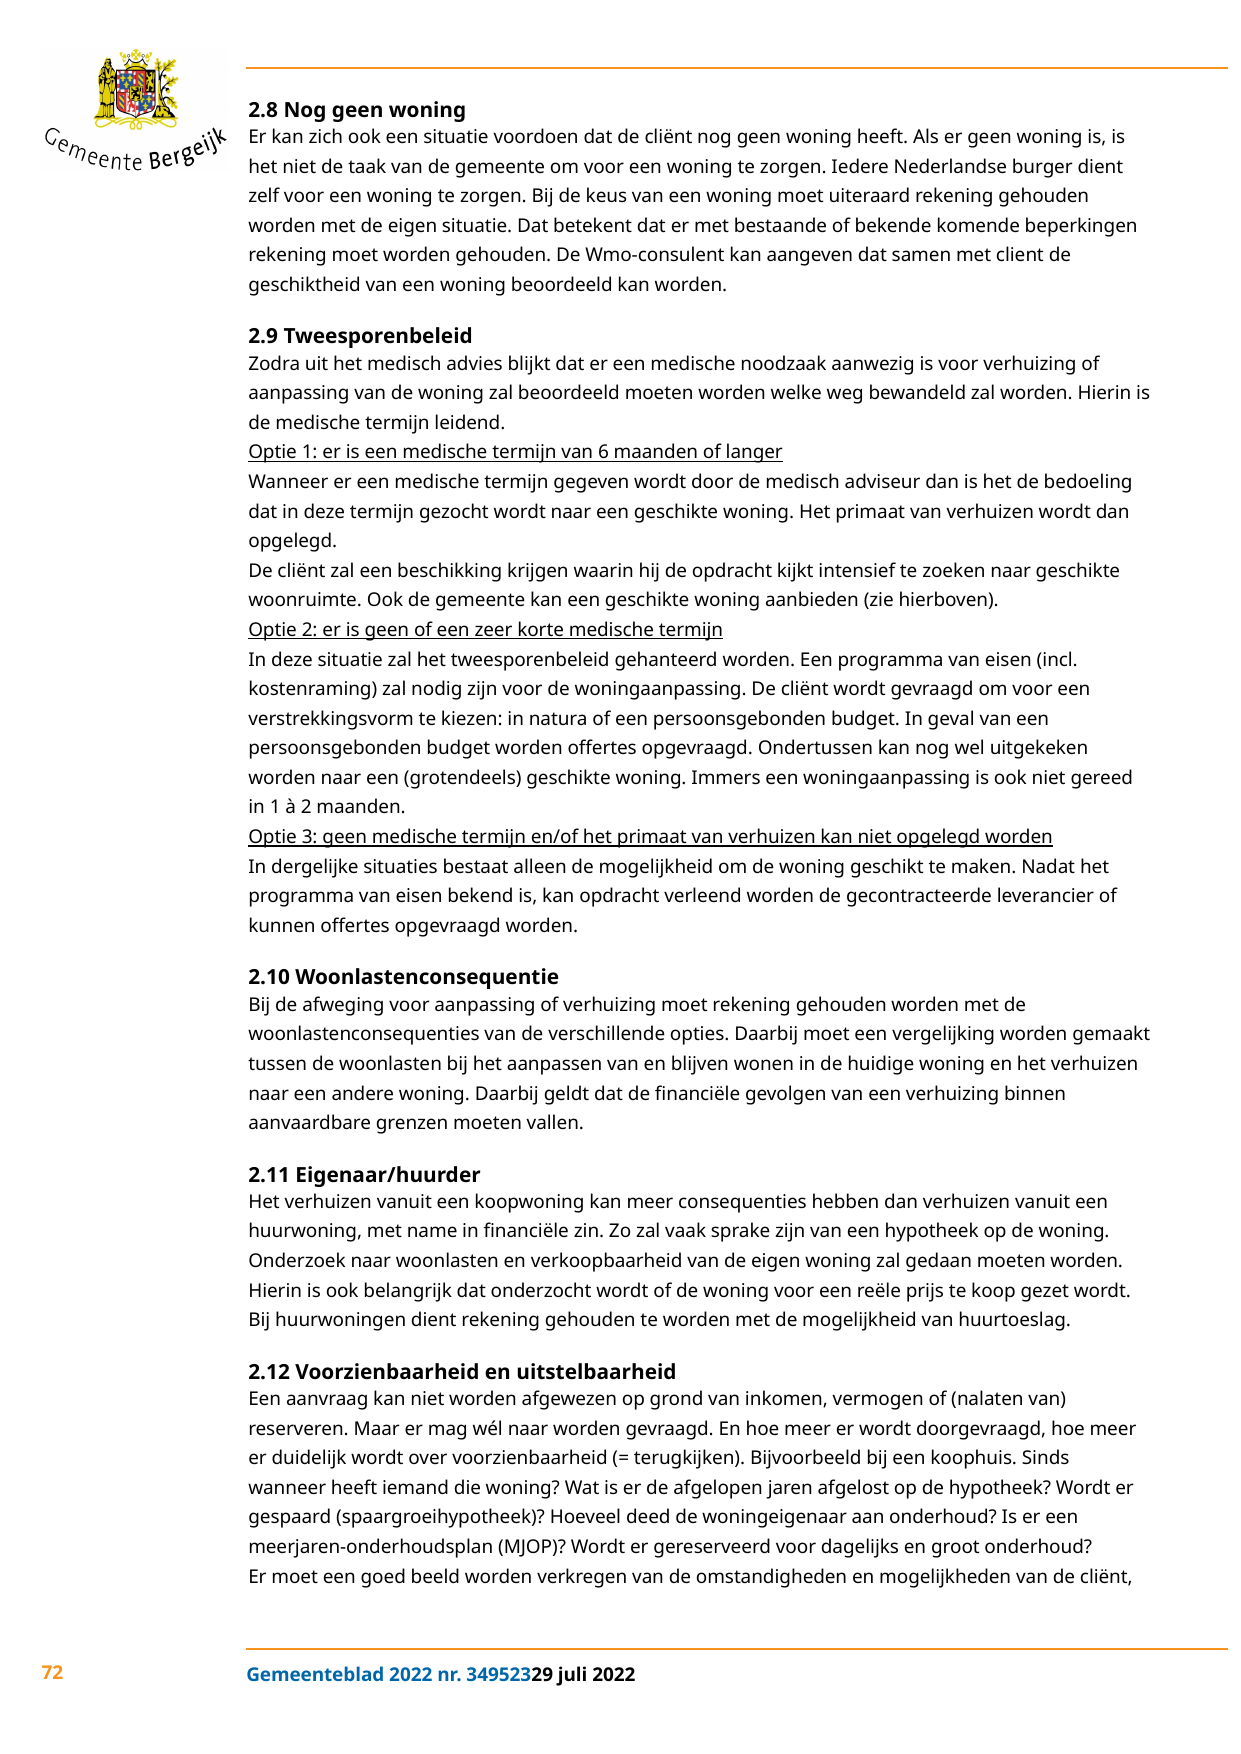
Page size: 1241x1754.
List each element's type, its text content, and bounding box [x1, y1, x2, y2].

text 2.8 Nog geen woning [248, 95, 1152, 123]
text 2.9 Tweesporenbeleid [248, 322, 1152, 350]
text Optie 1: er is een medische termijn van 6 maanden of langer [248, 439, 1152, 464]
text Optie 3: geen medische termijn en/of het primaat van verhuizen kan niet opgelegd worden [248, 823, 1152, 849]
picture [41, 47, 231, 172]
text Een aanvraag kan niet worden afgewezen op grond van inkomen, vermogen of (nalaten van) reserveren. Maar er mag wél naar worden gevraagd. En hoe meer er wordt doorgevraagd, hoe meer er duidelijk wordt over voorzienbaarheid (= terugkijken). Bijvoorbeeld bij een koophuis. Sinds wanneer heeft iemand die woning? Wat is er de afgelopen jaren afgelost op de hypotheek? Wordt er gespaard (spaargroeihypotheek)? Hoeveel deed de woningeigenaar aan onderhoud? Is er een meerjaren-onderhoudsplan (MJOP)? Wordt er gereserveerd voor dagelijks en groot onderhoud? [248, 1385, 1152, 1559]
text Wanneer er een medische termijn gegeven wordt door de medisch adviseur dan is het de bedoeling dat in deze termijn gezocht wordt naar een geschikte woning. Het primaat van verhuizen wordt dan opgelegd. [248, 468, 1152, 553]
text Er moet een goed beeld worden verkregen van de omstandigheden en mogelijkheden van de cliënt, [248, 1563, 1152, 1588]
text De cliënt zal een beschikking krijgen waarin hij de opdracht kijkt intensief te zoeken naar geschikte woonruimte. Ook de gemeente kan een geschikte woning aanbieden (zie hierboven). [248, 557, 1152, 612]
text Zodra uit het medisch advies blijkt dat er een medische noodzaak aanwezig is voor verhuizing of aanpassing van de woning zal beoordeeld moeten worden welke weg bewandeld zal worden. Hierin is de medische termijn leidend. [248, 350, 1152, 435]
text 2.12 Voorzienbaarheid en uitstelbaarheid [248, 1357, 1152, 1385]
text Optie 2: er is geen of een zeer korte medische termijn [248, 616, 1152, 642]
text In dergelijke situaties bestaat alleen de mogelijkheid om de woning geschikt te maken. Nadat het programma van eisen bekend is, kan opdracht verleend worden de gecontracteerde leverancier of kunnen offertes opgevraagd worden. [248, 853, 1152, 938]
text 2.11 Eigenaar/huurder [248, 1160, 1152, 1188]
text Bij de afweging voor aanpassing of verhuizing moet rekening gehouden worden met de woonlastenconsequenties van de verschillende opties. Daarbij moet een vergelijking worden gemaakt tussen de woonlasten bij het aanpassen van en blijven wonen in de huidige woning en het verhuizen naar een andere woning. Daarbij geldt dat de financiële gevolgen van een verhuizing binnen aanvaardbare grenzen moeten vallen. [248, 991, 1152, 1135]
text 2.10 Woonlastenconsequentie [248, 962, 1152, 991]
text Het verhuizen vanuit een koopwoning kan meer consequenties hebben dan verhuizen vanuit een huurwoning, met name in financiële zin. Zo zal vaak sprake zijn van een hypotheek op de woning. Onderzoek naar woonlasten en verkoopbaarheid van de eigen woning zal gedaan moeten worden. Hierin is ook belangrijk dat onderzocht wordt of de woning voor een reële prijs te koop gezet wordt. Bij huurwoningen dient rekening gehouden te worden met de mogelijkheid van huurtoeslag. [248, 1188, 1152, 1332]
text Er kan zich ook een situatie voordoen dat de cliënt nog geen woning heeft. Als er geen woning is, is het niet de taak van de gemeente om voor een woning te zorgen. Iedere Nederlandse burger dient zelf voor een woning te zorgen. Bij de keus van een woning moet uiteraard rekening gehouden worden met de eigen situatie. Dat betekent dat er met bestaande of bekende komende beperkingen rekening moet worden gehouden. De Wmo-consulent kan aangeven dat samen met client de geschiktheid van een woning beoordeeld kan worden. [248, 123, 1152, 297]
text In deze situatie zal het tweesporenbeleid gehanteerd worden. Een programma van eisen (incl. kostenraming) zal nodig zijn voor de woningaanpassing. De cliënt wordt gevraagd om voor een verstrekkingsvorm te kiezen: in natura of een persoonsgebonden budget. In geval van een persoonsgebonden budget worden offertes opgevraagd. Ondertussen kan nog wel uitgekeken worden naar een (grotendeels) geschikte woning. Immers een woningaanpassing is ook niet gereed in 1 à 2 maanden. [248, 646, 1152, 819]
